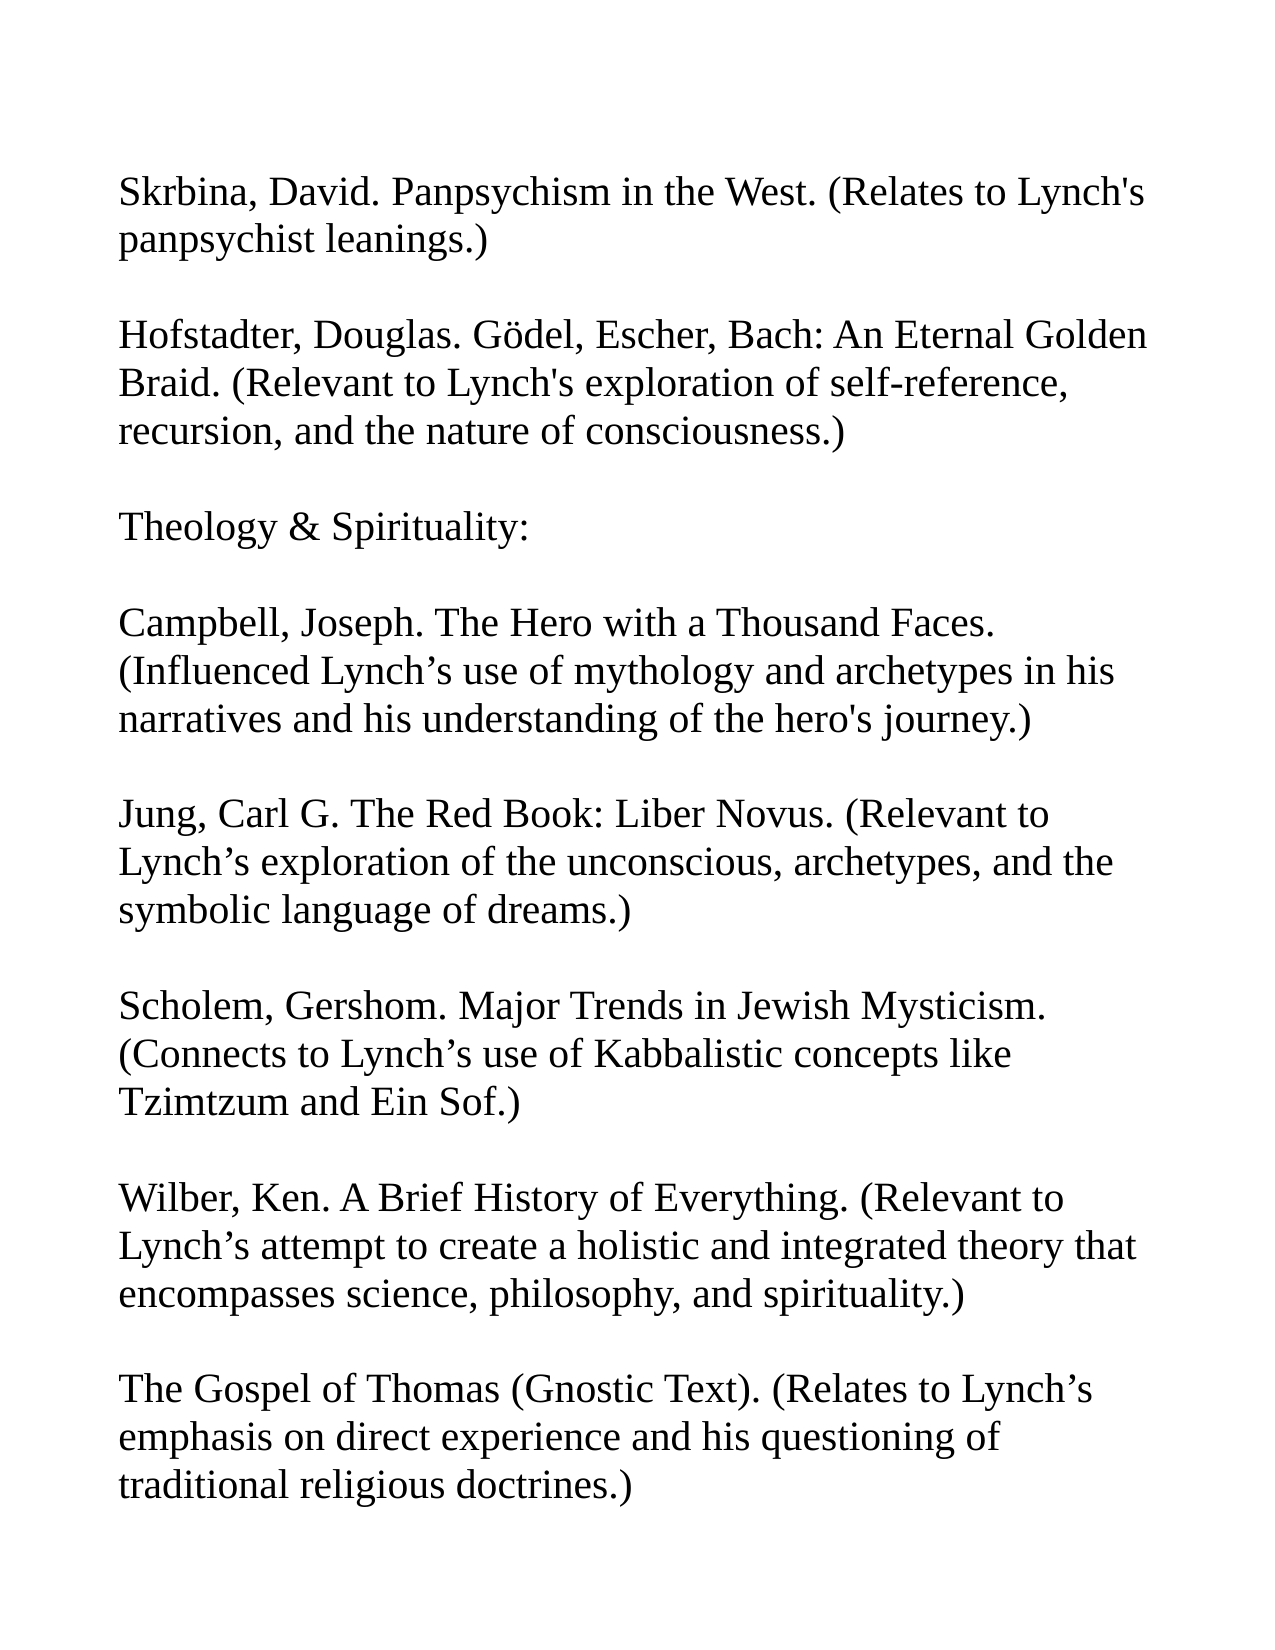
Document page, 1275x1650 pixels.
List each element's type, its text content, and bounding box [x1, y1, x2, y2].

text Jung, Carl G. The Red Book: Liber Novus. (Relevant to Lynch’s exploration of the unconscious, archetypes, and the symbolic language of dreams.) [118, 789, 1157, 933]
text Campbell, Joseph. The Hero with a Thousand Faces. (Influenced Lynch’s use of mythology and archetypes in his narratives and his understanding of the hero's journey.) [118, 597, 1157, 741]
text Theology & Spirituality: [118, 501, 1157, 549]
text Wilber, Ken. A Brief History of Everything. (Relevant to Lynch’s attempt to create a holistic and integrated theory that encompasses science, philosophy, and spirituality.) [118, 1172, 1157, 1316]
text Scholem, Gershom. Major Trends in Jewish Mysticism. (Connects to Lynch’s use of Kabbalistic concepts like Tzimtzum and Ein Sof.) [118, 981, 1157, 1124]
text Hofstadter, Douglas. Gödel, Escher, Bach: An Eternal Golden Braid. (Relevant to Lynch's exploration of self-reference, recursion, and the nature of consciousness.) [118, 310, 1157, 453]
text Skrbina, David. Panpsychism in the West. (Relates to Lynch's panpsychist leanings.) [118, 166, 1157, 262]
text The Gospel of Thomas (Gnostic Text). (Relates to Lynch’s emphasis on direct experience and his questioning of traditional religious doctrines.) [118, 1364, 1157, 1508]
